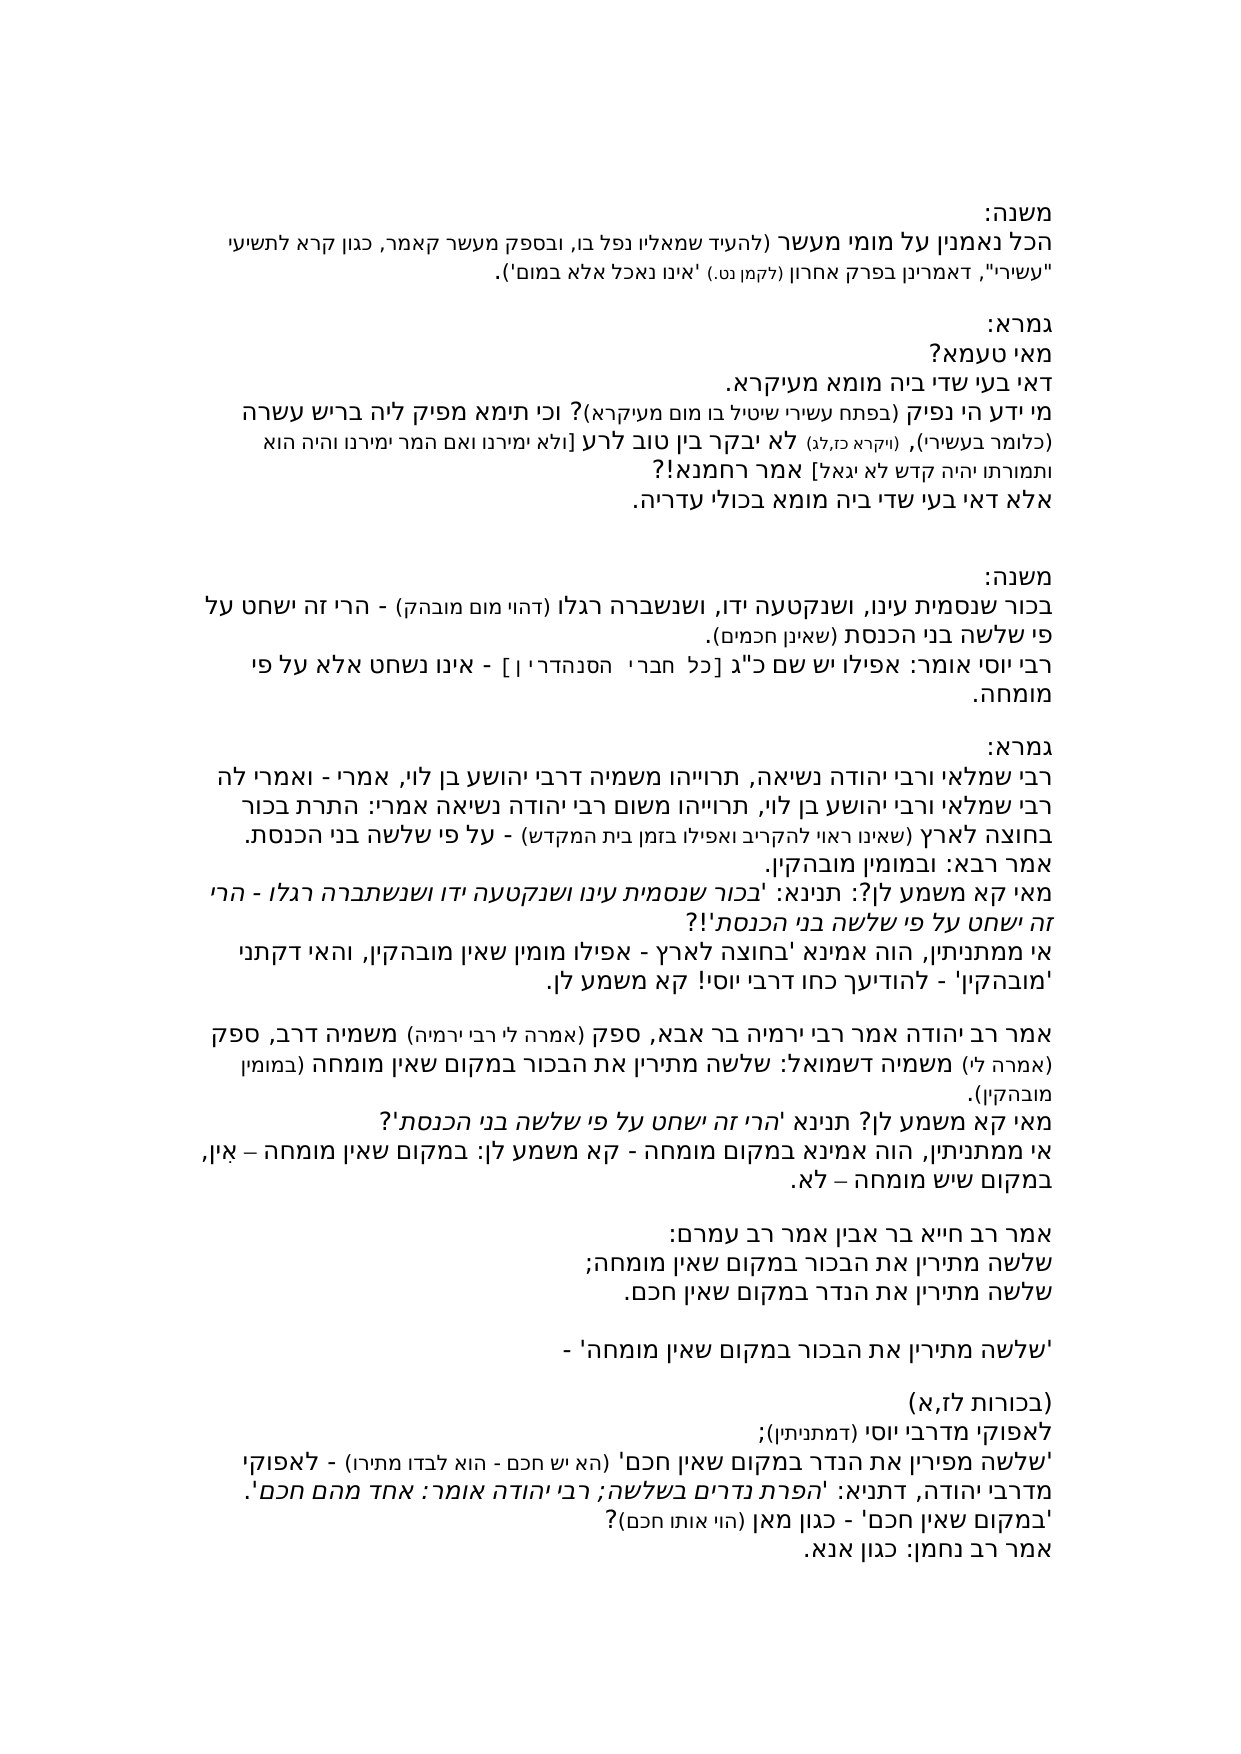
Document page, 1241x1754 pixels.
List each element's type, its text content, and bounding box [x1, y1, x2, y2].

text גמרא: [187, 310, 1053, 339]
text גמרא: [187, 732, 1053, 762]
text מאי קא משמע לן?: תנינא: 'בכור שנסמית עינו ושנקטעה ידו ושנשתברה רגלו - הרי זה ישחט על פי שלשה בני הכנסת'!? [187, 878, 1053, 937]
text מאי טעמא? [187, 339, 1053, 368]
text אמר רב יהודה אמר רבי ירמיה בר אבא, ספק (אמרה לי רבי ירמיה) משמיה דרב, ספק (אמרה לי) משמיה דשמואל: שלשה מתירין את הבכור במקום שאין מומחה (במומין מובהקין). [187, 1019, 1053, 1107]
text דאי בעי שדי ביה מומא מעיקרא. [187, 368, 1053, 397]
text שלשה מתירין את הבכור במקום שאין מומחה; [187, 1248, 1053, 1277]
text אלא דאי בעי שדי ביה מומא בכולי עדריה. [187, 485, 1053, 514]
text משנה: [187, 562, 1053, 591]
text שלשה מתירין את הנדר במקום שאין חכם. [187, 1277, 1053, 1306]
text 'שלשה מתירין את הבכור במקום שאין מומחה' - [187, 1335, 1053, 1364]
text לאפוקי מדרבי יוסי (דמתניתין); [187, 1417, 1053, 1447]
text רבי יוסי אומר: אפילו יש שם כ"ג [כל חברי הסנהדרין] - אינו נשחט אלא על פי מומחה. [187, 650, 1053, 708]
text אמר רב חייא בר אבין אמר רב עמרם: [187, 1219, 1053, 1248]
text 'שלשה מפירין את הנדר במקום שאין חכם' (הא יש חכם - הוא לבדו מתירו) - לאפוקי מדרבי יהודה, דתניא: 'הפרת נדרים בשלשה; רבי יהודה אומר: אחד מהם חכם'. [187, 1447, 1053, 1505]
text 'במקום שאין חכם' - כגון מאן (הוי אותו חכם)? [187, 1505, 1053, 1534]
text רבי שמלאי ורבי יהודה נשיאה, תרוייהו משמיה דרבי יהושע בן לוי, אמרי - ואמרי לה רבי שמלאי ורבי יהושע בן לוי, תרוייהו משום רבי יהודה נשיאה אמרי: התרת בכור בחוצה לארץ (שאינו ראוי להקריב ואפילו בזמן בית המקדש) - על פי שלשה בני הכנסת. [187, 762, 1053, 849]
text משנה: [187, 198, 1053, 227]
text אי ממתניתין, הוה אמינא 'בחוצה לארץ - אפילו מומין שאין מובהקין, והאי דקתני 'מובהקין' - להודיעך כחו דרבי יוסי! קא משמע לן. [187, 937, 1053, 995]
text מאי קא משמע לן? תנינא 'הרי זה ישחט על פי שלשה בני הכנסת'? [187, 1107, 1053, 1136]
text אמר רבא: ובמומין מובהקין. [187, 849, 1053, 878]
text מי ידע הי נפיק (בפתח עשירי שיטיל בו מום מעיקרא)? וכי תימא מפיק ליה בריש עשרה (כלומר בעשירי), (ויקרא כז,לג) לא יבקר בין טוב לרע [ולא ימירנו ואם המר ימירנו והיה הוא ותמורתו יהיה קדש לא יגאל] אמר רחמנא!? [187, 397, 1053, 485]
text (בכורות לז,א) [187, 1388, 1053, 1417]
text אמר רב נחמן: כגון אנא. [187, 1534, 1053, 1563]
text אי ממתניתין, הוה אמינא במקום מומחה - קא משמע לן: במקום שאין מומחה – אִין, במקום שיש מומחה – לא. [187, 1136, 1053, 1195]
text הכל נאמנין על מומי מעשר (להעיד שמאליו נפל בו, ובספק מעשר קאמר, כגון קרא לתשיעי "עשירי", דאמרינן בפרק אחרון (לקמן נט.) 'אינו נאכל אלא במום'). [187, 227, 1053, 286]
text בכור שנסמית עינו, ושנקטעה ידו, ושנשברה רגלו (דהוי מום מובהק) - הרי זה ישחט על פי שלשה בני הכנסת (שאינן חכמים). [187, 591, 1053, 650]
